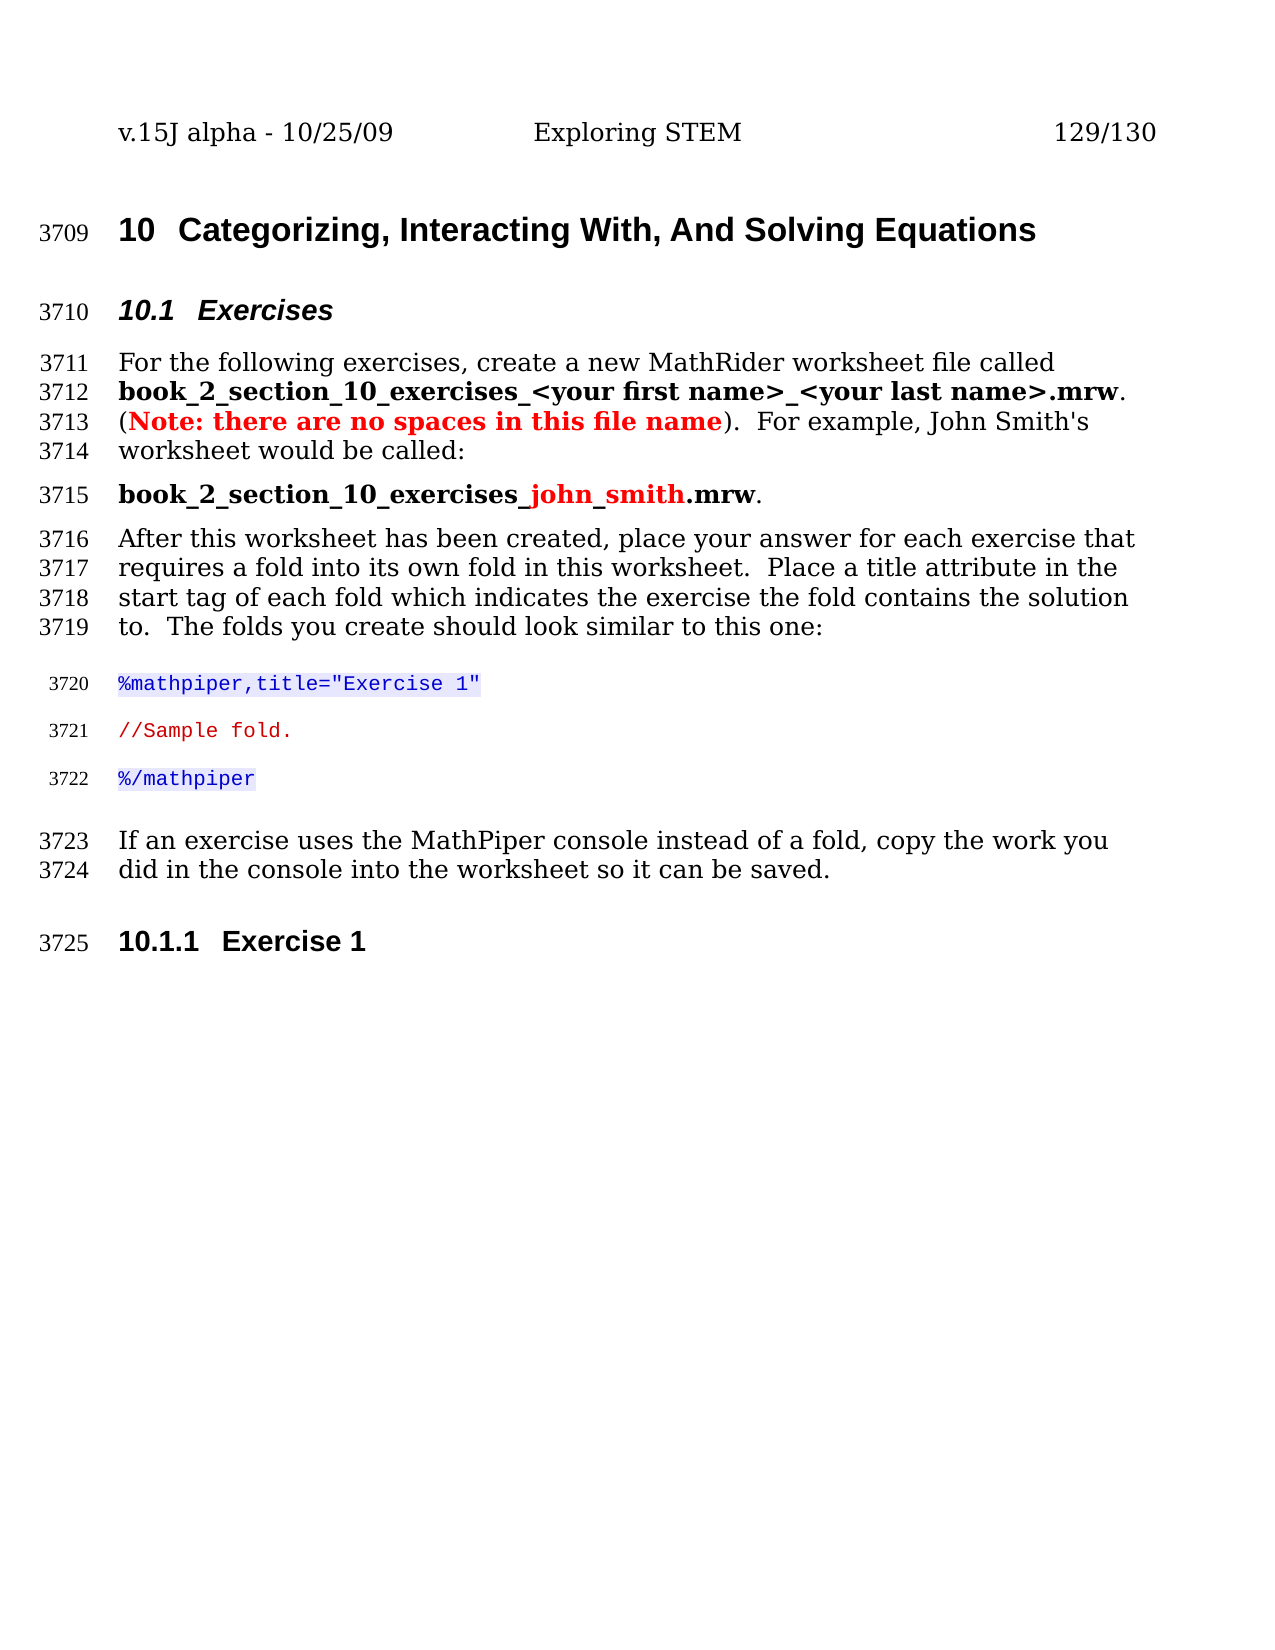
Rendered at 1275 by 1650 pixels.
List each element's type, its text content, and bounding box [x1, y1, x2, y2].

text book_2_section_10_exercises_john_smith.mrw. [118, 480, 1157, 509]
subtitle Categorizing, Interacting With, And Solving Equations [118, 210, 1157, 248]
text %mathpiper,title="Exercise 1" [118, 673, 1157, 697]
text %/mathpiper [118, 768, 1157, 791]
text If an exercise uses the MathPiper console instead of a fold, copy the work you did in the console into the worksheet so it can be saved. [118, 826, 1157, 884]
text After this worksheet has been created, place your answer for each exercise that requires a fold into its own fold in this worksheet. Place a title attribute in the start tag of each fold which indicates the exercise the fold contains the solution to. The folds you create should look similar to this one: [118, 524, 1157, 641]
text For the following exercises, create a new MathRider worksheet file called book_2_section_10_exercises_<your first name>_<your last name>.mrw. (Note: there are no spaces in this file name). For example, John Smith's worksheet would be called: [118, 348, 1157, 465]
subtitle Exercise 1 [118, 923, 1157, 957]
subtitle Exercises [118, 293, 1157, 327]
text //Sample fold. [118, 720, 1157, 744]
